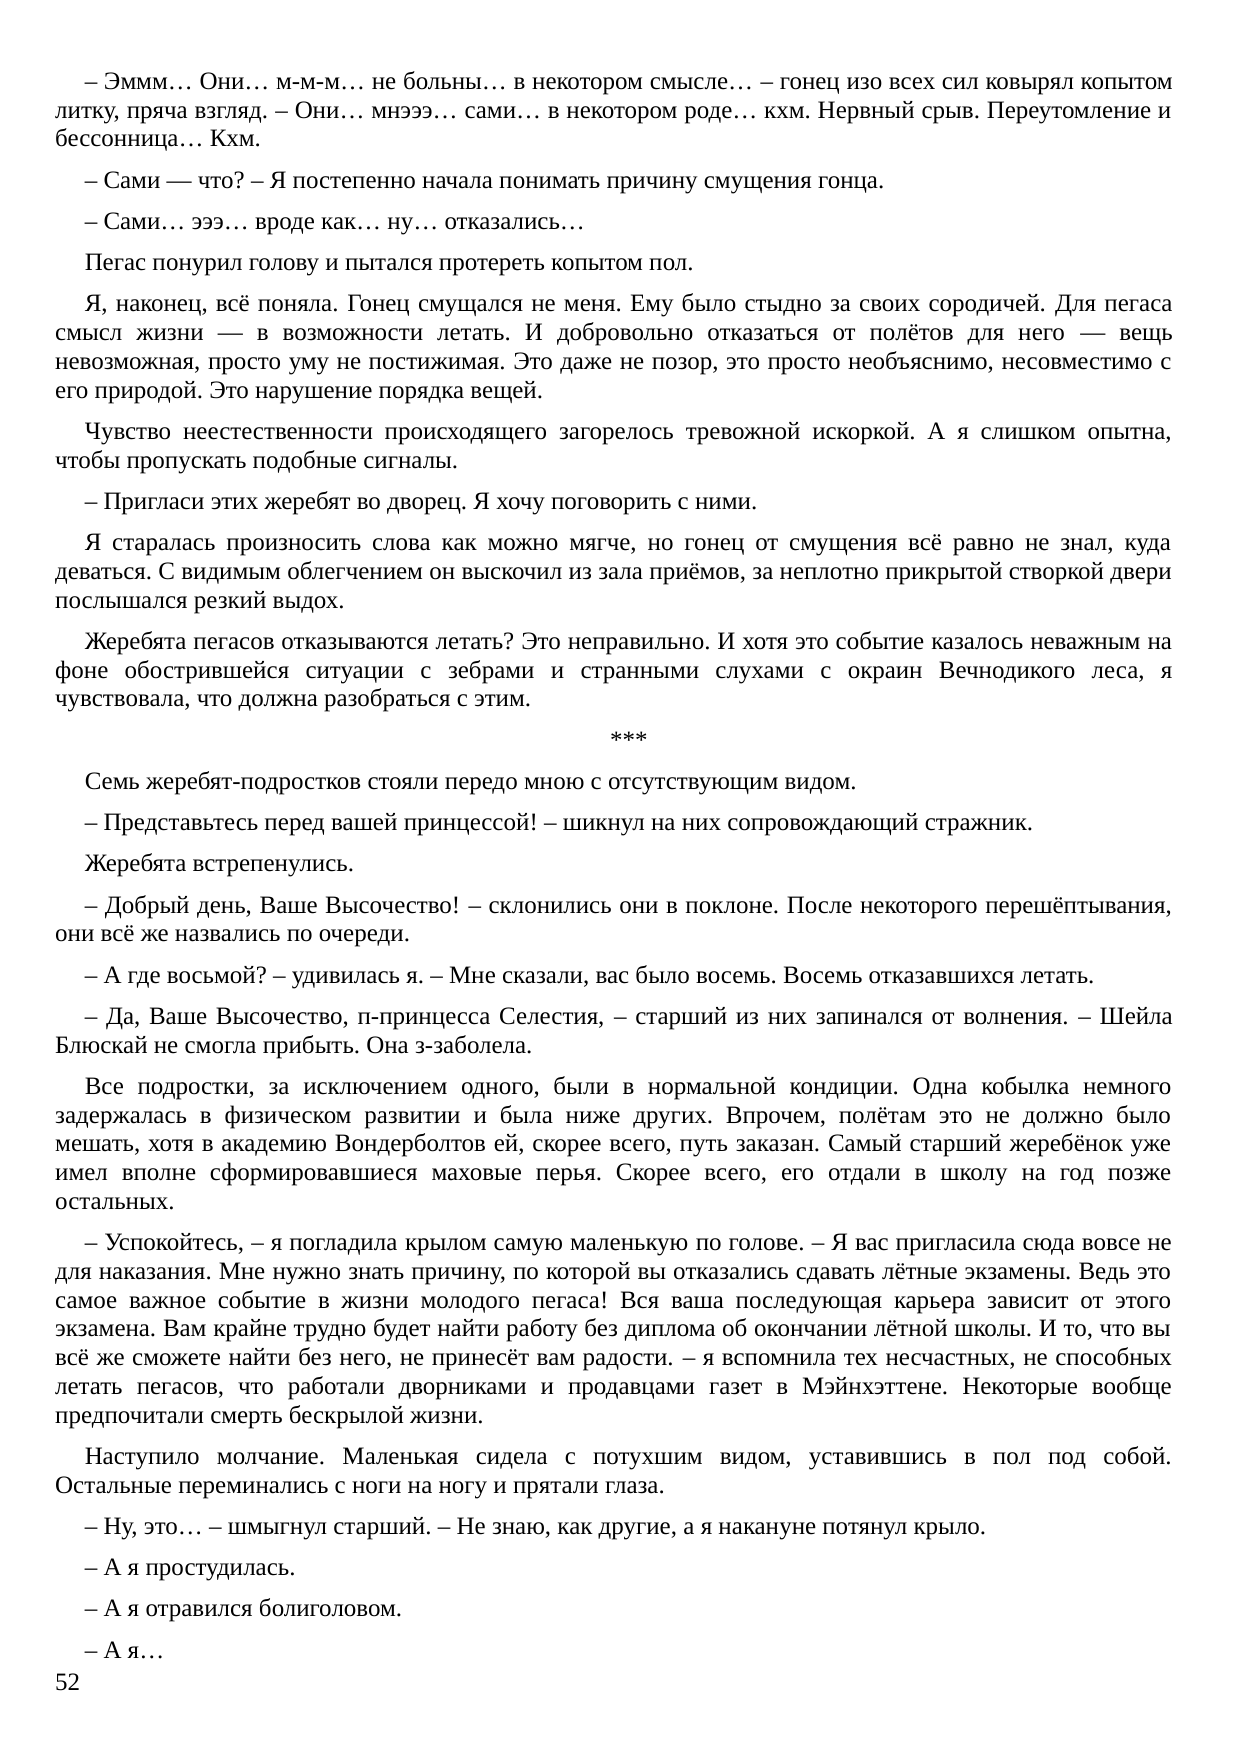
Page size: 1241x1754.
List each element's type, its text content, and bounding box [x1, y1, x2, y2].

text Жеребята встрепенулись. [55, 848, 1173, 877]
text Наступило молчание. Маленькая сидела с потухшим видом, уставившись в пол под собой. Остальные переминались с ноги на ногу и прятали глаза. [55, 1441, 1173, 1498]
text – А я простудилась. [55, 1552, 1173, 1581]
text – Да, Ваше Высочество, п-принцесса Селестия, – старший из них запинался от волнения. – Шейла Блюскай не смогла прибыть. Она з-заболела. [55, 1001, 1173, 1058]
text – Пригласи этих жеребят во дворец. Я хочу поговорить с ними. [55, 486, 1173, 515]
text – А я… [55, 1635, 1173, 1663]
text – Сами — что? – Я постепенно начала понимать причину смущения гонца. [55, 165, 1173, 193]
text – А я отравился болиголовом. [55, 1593, 1173, 1622]
text – Ну, это… – шмыгнул старший. – Не знаю, как другие, а я накануне потянул крыло. [55, 1511, 1173, 1540]
text – Добрый день, Ваше Высочество! – склонились они в поклоне. После некоторого перешёптывания, они всё же назвались по очереди. [55, 890, 1173, 947]
text *** [55, 725, 1173, 753]
text Я, наконец, всё поняла. Гонец смущался не меня. Ему было стыдно за своих сородичей. Для пегаса смысл жизни — в возможности летать. И добровольно отказаться от полётов для него — вещь невозможная, просто уму не постижимая. Это даже не позор, это просто необъяснимо, несовместимо с его природой. Это нарушение порядка вещей. [55, 288, 1173, 403]
text – Эммм… Они… м-м-м… не больны… в некотором смысле… – гонец изо всех сил ковырял копытом литку, пряча взгляд. – Они… мнэээ… сами… в некотором роде… кхм. Нервный срыв. Переутомление и бессонница… Кхм. [55, 66, 1173, 152]
text Жеребята пегасов отказываются летать? Это неправильно. И хотя это событие казалось неважным на фоне обострившейся ситуации с зебрами и странными слухами с окраин Вечнодикого леса, я чувствовала, что должна разобраться с этим. [55, 626, 1173, 712]
text – Успокойтесь, – я погладила крылом самую маленькую по голове. – Я вас пригласила сюда вовсе не для наказания. Мне нужно знать причину, по которой вы отказались сдавать лётные экзамены. Ведь это самое важное событие в жизни молодого пегаса! Вся ваша последующая карьера зависит от этого экзамена. Вам крайне трудно будет найти работу без диплома об окончании лётной школы. И то, что вы всё же сможете найти без него, не принесёт вам радости. – я вспомнила тех несчастных, не способных летать пегасов, что работали дворниками и продавцами газет в Мэйнхэттене. Некоторые вообще предпочитали смерть бескрылой жизни. [55, 1227, 1173, 1428]
text Все подростки, за исключением одного, были в нормальной кондиции. Одна кобылка немного задержалась в физическом развитии и была ниже других. Впрочем, полётам это не должно было мешать, хотя в академию Вондерболтов ей, скорее всего, путь заказан. Самый старший жеребёнок уже имел вполне сформировавшиеся маховые перья. Скорее всего, его отдали в школу на год позже остальных. [55, 1071, 1173, 1215]
text Пегас понурил голову и пытался протереть копытом пол. [55, 247, 1173, 276]
text Чувство неестественности происходящего загорелось тревожной искоркой. А я слишком опытна, чтобы пропускать подобные сигналы. [55, 416, 1173, 473]
text – Представьтесь перед вашей принцессой! – шикнул на них сопровождающий стражник. [55, 807, 1173, 836]
text Семь жеребят-подростков стояли передо мною с отсутствующим видом. [55, 766, 1173, 795]
text – Сами… эээ… вроде как… ну… отказались… [55, 206, 1173, 235]
text Я старалась произносить слова как можно мягче, но гонец от смущения всё равно не знал, куда деваться. С видимым облегчением он выскочил из зала приёмов, за неплотно прикрытой створкой двери послышался резкий выдох. [55, 527, 1173, 613]
text – А где восьмой? – удивилась я. – Мне сказали, вас было восемь. Восемь отказавшихся летать. [55, 960, 1173, 988]
